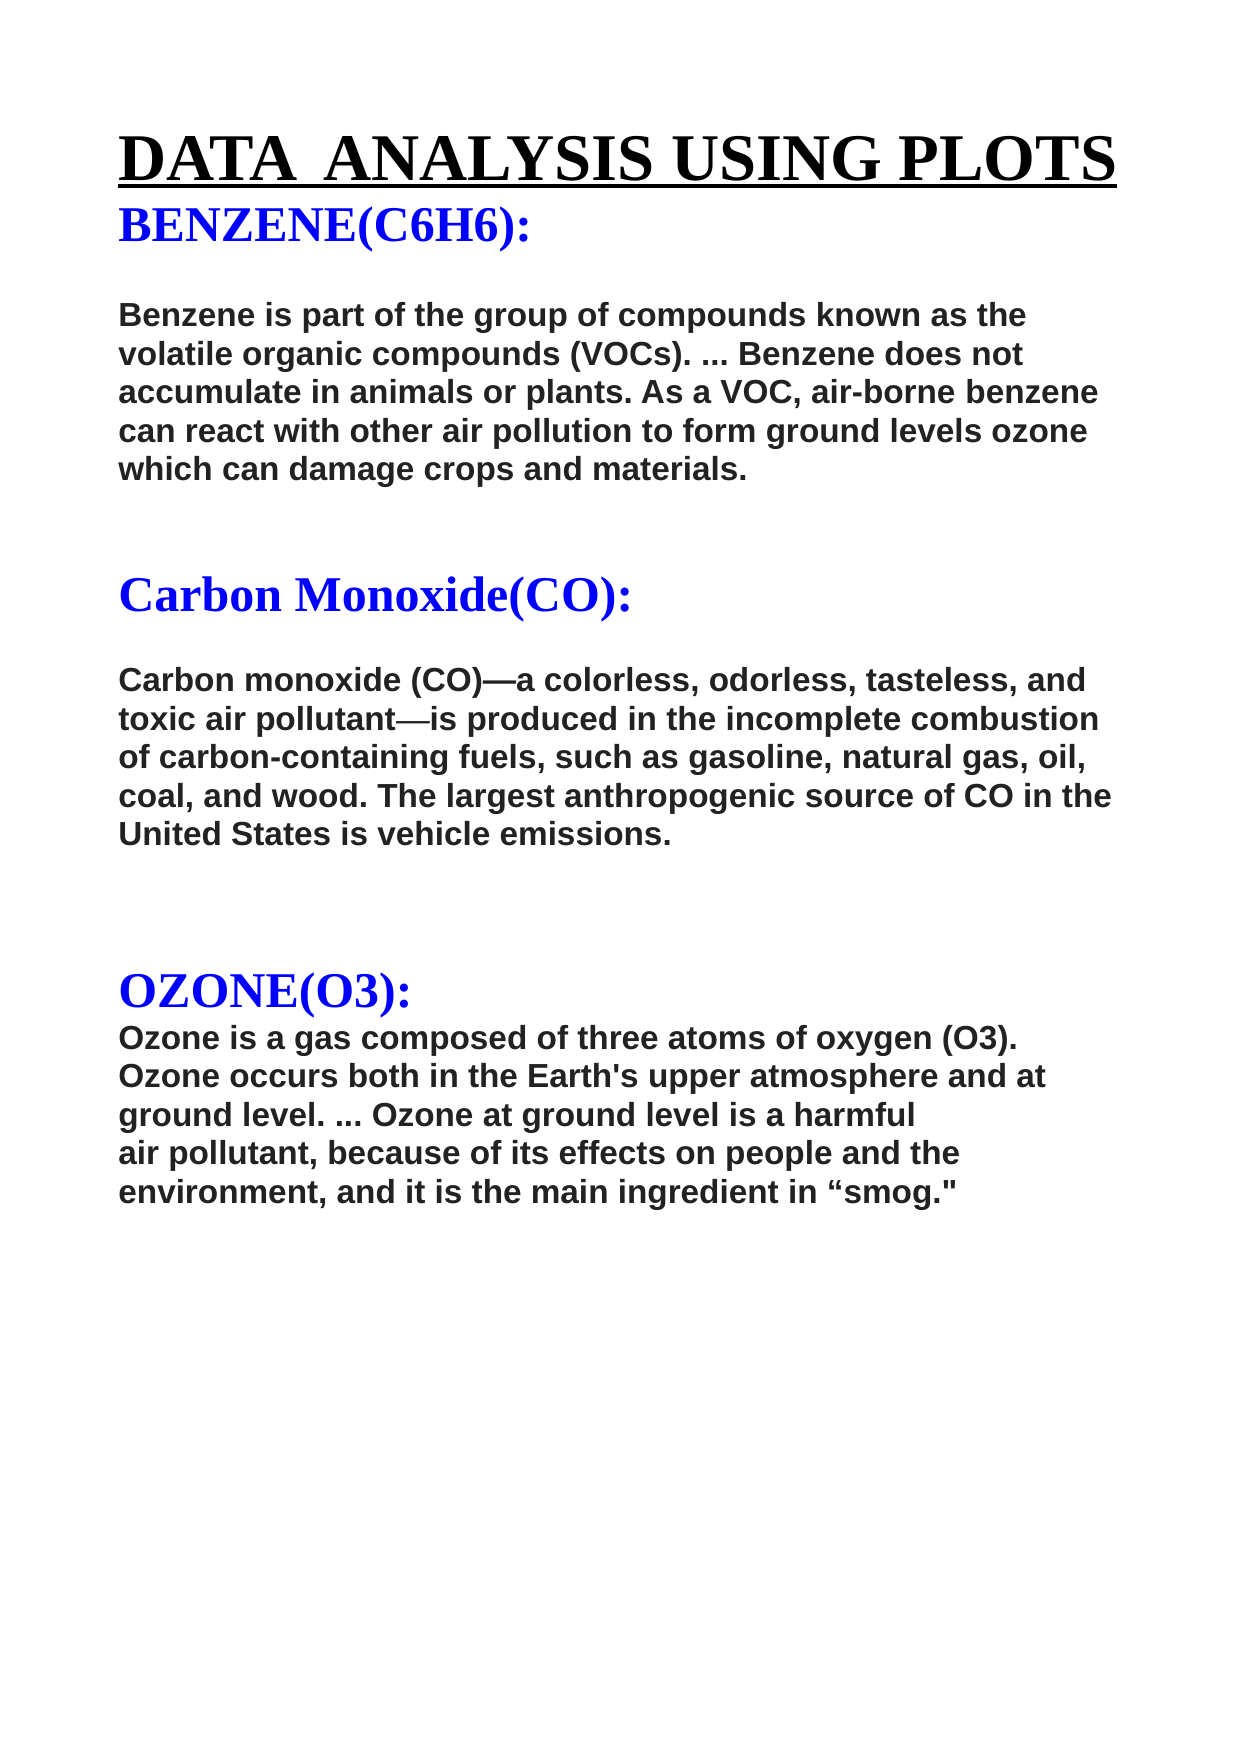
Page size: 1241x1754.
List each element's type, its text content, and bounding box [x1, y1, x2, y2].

text Carbon monoxide (CO)—a colorless, odorless, tasteless, and toxic air pollutant—is produced in the incomplete combustion of carbon-containing fuels, such as gasoline, natural gas, oil, coal, and wood. The largest anthropogenic source of CO in the United States is vehicle emissions. [118, 660, 1122, 852]
text DATA ANALYSIS USING PLOTS [118, 118, 1122, 195]
text BENZENE(C6H6): [118, 195, 1122, 252]
text Ozone is a gas composed of three atoms of oxygen (O3). Ozone occurs both in the Earth's upper atmosphere and at ground level. ... Ozone at ground level is a harmful air pollutant, because of its effects on people and the environment, and it is the main ingredient in “smog." [118, 1018, 1122, 1210]
text Benzene is part of the group of compounds known as the volatile organic compounds (VOCs). ... Benzene does not accumulate in animals or plants. As a VOC, air-borne benzene can react with other air pollution to form ground levels ozone which can damage crops and materials. [118, 295, 1122, 488]
text OZONE(O3): [118, 960, 1122, 1018]
text Carbon Monoxide(CO): [118, 564, 1122, 622]
